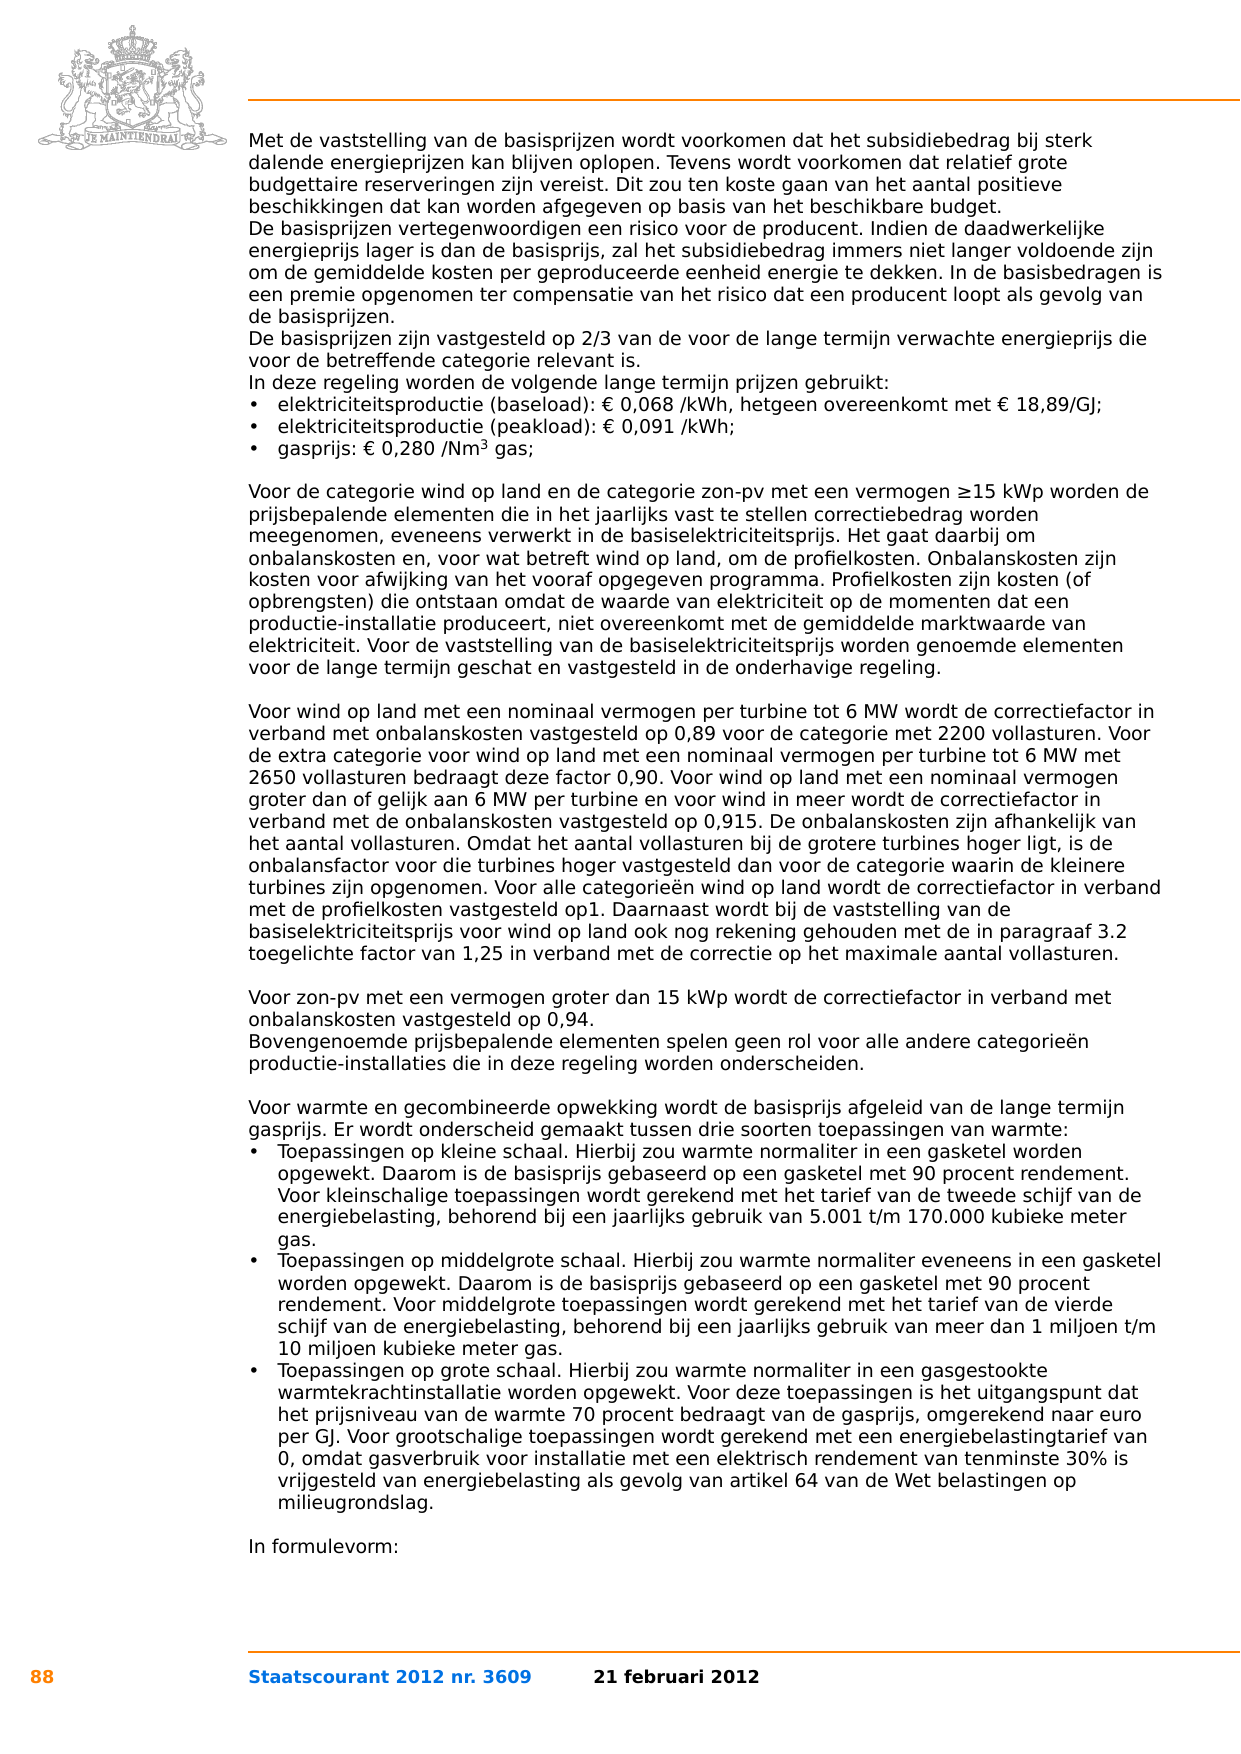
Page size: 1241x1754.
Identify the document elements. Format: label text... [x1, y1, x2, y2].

picture [38, 25, 227, 150]
text De basisprijzen zijn vastgesteld op 2/3 van de voor de lange termijn verwachte energieprijs die voor de betreffende categorie relevant is. [248, 328, 1163, 372]
text In formulevorm: [248, 1536, 1163, 1558]
text • gasprijs: € 0,280 /Nm3 gas; [248, 438, 1163, 459]
text • Toepassingen op middelgrote schaal. Hierbij zou warmte normaliter eveneens in een gasketel worden opgewekt. Daarom is de basisprijs gebaseerd op een gasketel met 90 procent rendement. Voor middelgrote toepassingen wordt gerekend met het tarief van de vierde schijf van de energiebelasting, behorend bij een jaarlijks gebruik van meer dan 1 miljoen t/m 10 miljoen kubieke meter gas. [248, 1250, 1163, 1360]
text • Toepassingen op kleine schaal. Hierbij zou warmte normaliter in een gasketel worden opgewekt. Daarom is de basisprijs gebaseerd op een gasketel met 90 procent rendement. Voor kleinschalige toepassingen wordt gerekend met het tarief van de tweede schijf van de energiebelasting, behorend bij een jaarlijks gebruik van 5.001 t/m 170.000 kubieke meter gas. [248, 1141, 1163, 1250]
text Bovengenoemde prijsbepalende elementen spelen geen rol voor alle andere categorieën productie-installaties die in deze regeling worden onderscheiden. [248, 1031, 1163, 1075]
text Voor wind op land met een nominaal vermogen per turbine tot 6 MW wordt de correctiefactor in verband met onbalanskosten vastgesteld op 0,89 voor de categorie met 2200 vollasturen. Voor de extra categorie voor wind op land met een nominaal vermogen per turbine tot 6 MW met 2650 vollasturen bedraagt deze factor 0,90. Voor wind op land met een nominaal vermogen groter dan of gelijk aan 6 MW per turbine en voor wind in meer wordt de correctiefactor in verband met de onbalanskosten vastgesteld op 0,915. De onbalanskosten zijn afhankelijk van het aantal vollasturen. Omdat het aantal vollasturen bij de grotere turbines hoger ligt, is de onbalansfactor voor die turbines hoger vastgesteld dan voor de categorie waarin de kleinere turbines zijn opgenomen. Voor alle categorieën wind op land wordt de correctiefactor in verband met de profielkosten vastgesteld op1. Daarnaast wordt bij de vaststelling van de basiselektriciteitsprijs voor wind op land ook nog rekening gehouden met de in paragraaf 3.2 toegelichte factor van 1,25 in verband met de correctie op het maximale aantal vollasturen. [248, 701, 1163, 965]
text De basisprijzen vertegenwoordigen een risico voor de producent. Indien de daadwerkelijke energieprijs lager is dan de basisprijs, zal het subsidiebedrag immers niet langer voldoende zijn om de gemiddelde kosten per geproduceerde eenheid energie te dekken. In de basisbedragen is een premie opgenomen ter compensatie van het risico dat een producent loopt als gevolg van de basisprijzen. [248, 218, 1163, 328]
text • elektriciteitsproductie (baseload): € 0,068 /kWh, hetgeen overeenkomt met € 18,89/GJ; [248, 394, 1163, 416]
text • Toepassingen op grote schaal. Hierbij zou warmte normaliter in een gasgestookte warmtekrachtinstallatie worden opgewekt. Voor deze toepassingen is het uitgangspunt dat het prijsniveau van de warmte 70 procent bedraagt van de gasprijs, omgerekend naar euro per GJ. Voor grootschalige toepassingen wordt gerekend met een energiebelastingtarief van 0, omdat gasverbruik voor installatie met een elektrisch rendement van tenminste 30% is vrijgesteld van energiebelasting als gevolg van artikel 64 van de Wet belastingen op milieugrondslag. [248, 1360, 1163, 1514]
text In deze regeling worden de volgende lange termijn prijzen gebruikt: [248, 372, 1163, 394]
text • elektriciteitsproductie (peakload): € 0,091 /kWh; [248, 416, 1163, 438]
text Voor zon-pv met een vermogen groter dan 15 kWp wordt de correctiefactor in verband met onbalanskosten vastgesteld op 0,94. [248, 987, 1163, 1031]
text Voor warmte en gecombineerde opwekking wordt de basisprijs afgeleid van de lange termijn gasprijs. Er wordt onderscheid gemaakt tussen drie soorten toepassingen van warmte: [248, 1097, 1163, 1141]
text Met de vaststelling van de basisprijzen wordt voorkomen dat het subsidiebedrag bij sterk dalende energieprijzen kan blijven oplopen. Tevens wordt voorkomen dat relatief grote budgettaire reserveringen zijn vereist. Dit zou ten koste gaan van het aantal positieve beschikkingen dat kan worden afgegeven op basis van het beschikbare budget. [248, 130, 1163, 218]
text Voor de categorie wind op land en de categorie zon-pv met een vermogen ≥15 kWp worden de prijsbepalende elementen die in het jaarlijks vast te stellen correctiebedrag worden meegenomen, eveneens verwerkt in de basiselektriciteitsprijs. Het gaat daarbij om onbalanskosten en, voor wat betreft wind op land, om de profielkosten. Onbalanskosten zijn kosten voor afwijking van het vooraf opgegeven programma. Profielkosten zijn kosten (of opbrengsten) die ontstaan omdat de waarde van elektriciteit op de momenten dat een productie-installatie produceert, niet overeenkomt met de gemiddelde marktwaarde van elektriciteit. Voor de vaststelling van de basiselektriciteitsprijs worden genoemde elementen voor de lange termijn geschat en vastgesteld in de onderhavige regeling. [248, 481, 1163, 679]
